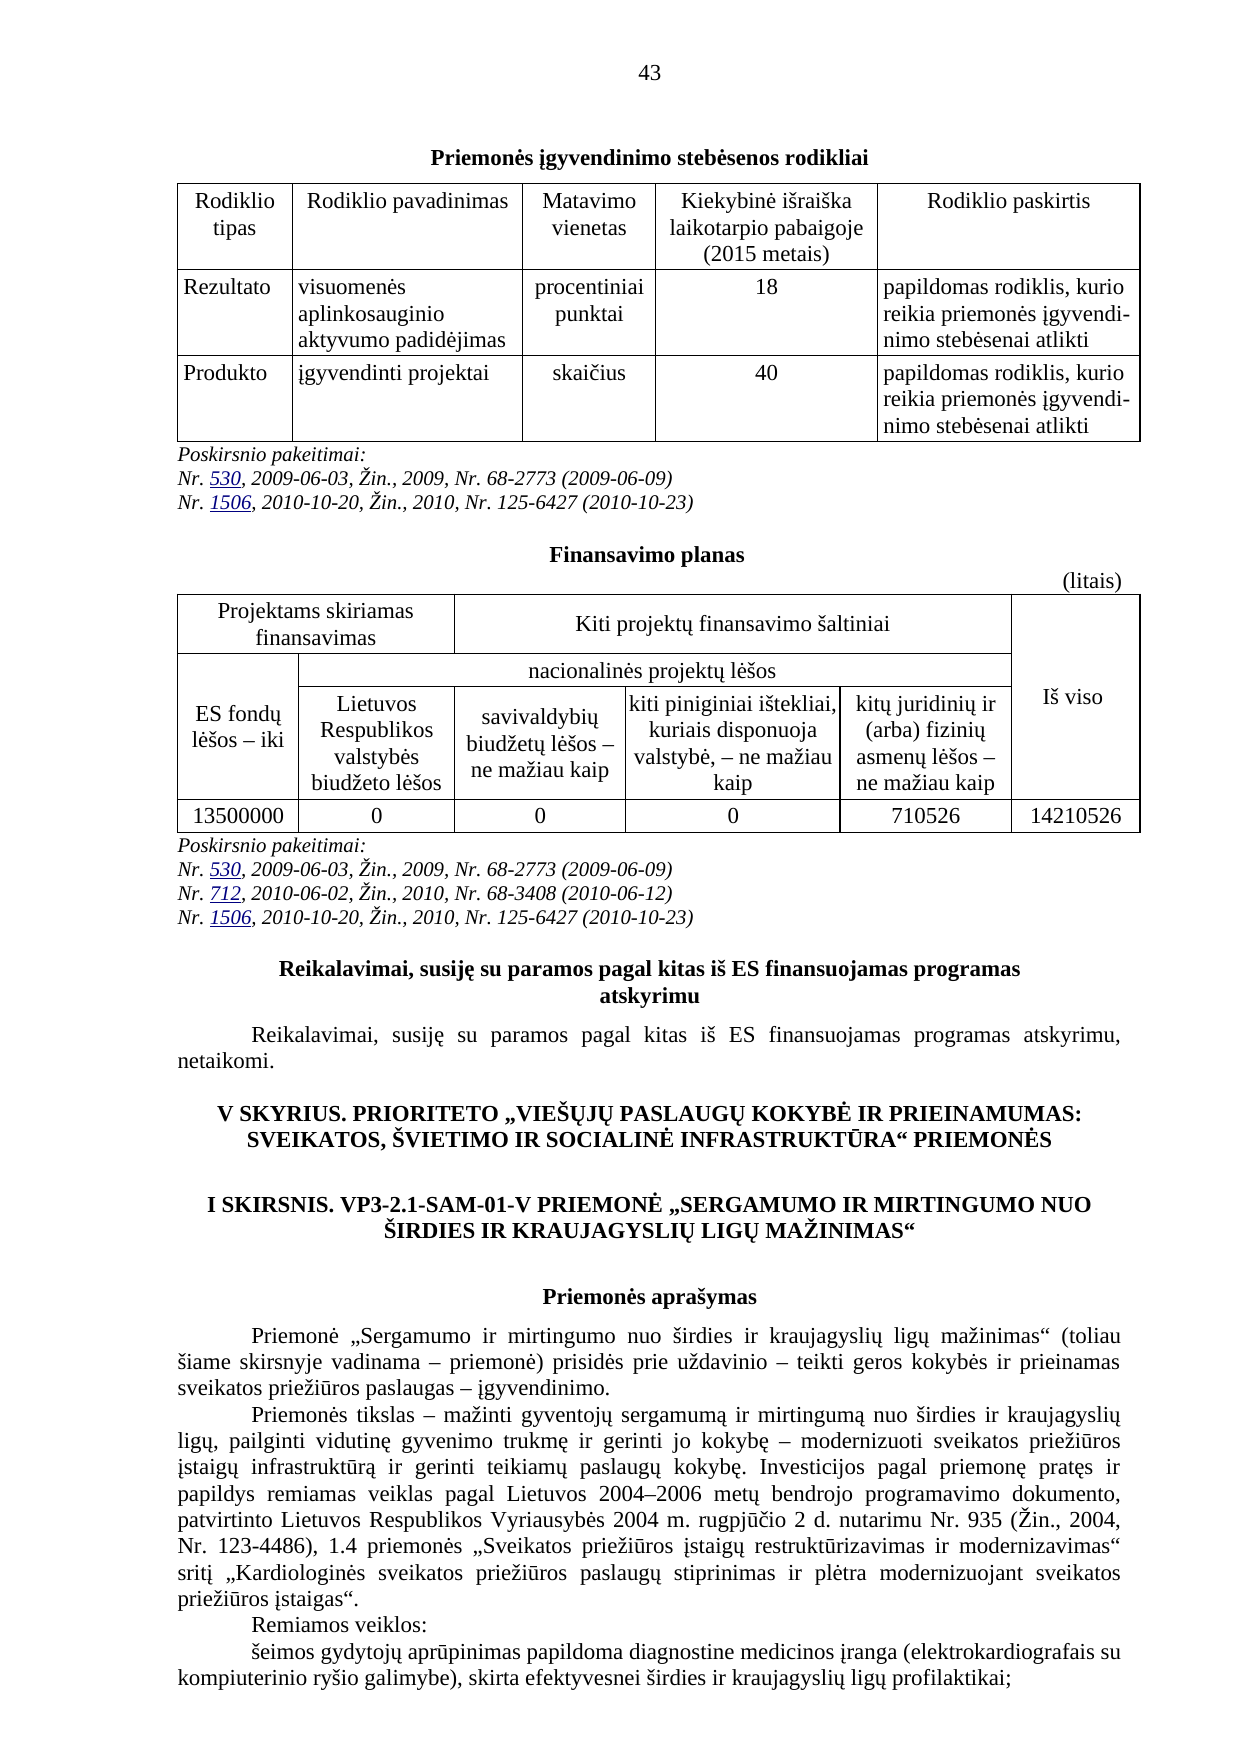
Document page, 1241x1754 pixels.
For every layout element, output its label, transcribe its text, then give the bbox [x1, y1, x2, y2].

table_cell papildomas rodiklis, kurio reikia priemonės įgyvendi­nimo stebėsenai atlikti [878, 270, 1139, 355]
table_cell ES fondų lėšos – iki [178, 654, 298, 798]
text Reikalavimai, susiję su paramos pagal kitas iš ES finansuojamas programas atskyrimu, netaikomi. [177, 1021, 1122, 1073]
table_cell 0 [299, 800, 454, 832]
table_cell procentiniai punktai [523, 270, 655, 355]
text Nr. 530, 2009-06-03, Žin., 2009, Nr. 68-2773 (2009-06-09) [177, 857, 1122, 881]
table_cell 13500000 [178, 800, 298, 832]
table_cell įgyvendinti projektai [293, 356, 522, 441]
table_cell Produkto [178, 356, 292, 441]
table_header Kiekybinė išraiška laikotarpio pabaigoje (2015 metais) [656, 184, 877, 269]
table_cell savivaldybių biudžetų lėšos – ne mažiau kaip [455, 687, 625, 798]
table_cell 18 [656, 270, 877, 355]
table_cell Lietuvos Respublikos valstybės biudžeto lėšos [299, 687, 454, 798]
table_cell Rezultato [178, 270, 292, 355]
table_header Kiti projektų finansavimo šaltiniai [455, 595, 1011, 653]
text Priemonė „Sergamumo ir mirtingumo nuo širdies ir kraujagyslių ligų mažinimas“ (toliau šiame skirsnyje vadinama – priemonė) prisidės prie uždavinio – teikti geros kokybės ir prieinamas sveikatos priežiūros paslaugas – įgyvendinimo. [177, 1322, 1122, 1401]
table_header Rodiklio pavadinimas [293, 184, 522, 269]
text Priemonės įgyvendinimo stebėsenos rodikliai [177, 144, 1122, 171]
table_cell 710526 [841, 800, 1011, 832]
text Poskirsnio pakeitimai: [177, 833, 1122, 857]
table_header Iš viso [1012, 595, 1139, 798]
text Finansavimo planas [177, 541, 1122, 567]
text Priemonės tikslas – mažinti gyventojų sergamumą ir mirtingumą nuo širdies ir kraujagyslių ligų, pailginti vidutinę gyvenimo trukmę ir gerinti jo kokybę – modernizuoti sveikatos priežiūros įstaigų infrastruktūrą ir gerinti teikiamų paslaugų kokybę. Investicijos pagal priemonę pratęs ir papildys remiamas veiklas pagal Lietuvos 2004–2006 metų bendrojo programavimo dokumento, patvirtinto Lietuvos Respublikos Vyriausybės 2004 m. rugpjūčio 2 d. nutarimu Nr. 935 (Žin., 2004, Nr. 123-4486), 1.4 priemonės „Sveikatos priežiūros įstaigų restruktūrizavimas ir modernizavimas“ sritį „Kardiologinės sveikatos priežiūros paslaugų stiprinimas ir plėtra modernizuojant sveikatos priežiūros įstaigas“. [177, 1401, 1122, 1612]
text Nr. 530, 2009-06-03, Žin., 2009, Nr. 68-2773 (2009-06-09) [177, 466, 1122, 490]
text Poskirsnio pakeitimai: [177, 442, 1122, 466]
table_header Projektams skiriamas finansavimas [178, 595, 454, 653]
table_header Rodiklio tipas [178, 184, 292, 269]
text Remiamos veiklos: [177, 1612, 1122, 1638]
text šeimos gydytojų aprūpinimas papildoma diagnostine medicinos įranga (elektrokardiografais su kompiuterinio ryšio galimybe), skirta efektyvesnei širdies ir kraujagyslių ligų profilaktikai; [177, 1638, 1122, 1691]
table_cell 0 [626, 800, 839, 832]
text Priemonės aprašymas [177, 1283, 1122, 1309]
table_cell 14210526 [1012, 800, 1139, 832]
text Nr. 1506, 2010-10-20, Žin., 2010, Nr. 125-6427 (2010-10-23) [177, 490, 1122, 514]
table_cell skaičius [523, 356, 655, 441]
table_cell kitų juridinių ir (arba) fizinių asmenų lėšos – ne mažiau kaip [841, 687, 1011, 798]
table_cell nacionalinės projektų lėšos [299, 654, 1011, 686]
text Nr. 1506, 2010-10-20, Žin., 2010, Nr. 125-6427 (2010-10-23) [177, 905, 1122, 929]
subtitle I Skirsnis. VP3-2.1-SAM-01-V PRIEMONĖ „SERGAMUMO IR MIRTINGUMO NUO ŠIRDIES IR KRAUJAGYSLIŲ LIGŲ MAŽINIMAS“ [177, 1191, 1122, 1244]
table_cell 40 [656, 356, 877, 441]
text Nr. 712, 2010-06-02, Žin., 2010, Nr. 68-3408 (2010-06-12) [177, 881, 1122, 905]
table_cell kiti piniginiai ištekliai, kuriais disponuoja valstybė, – ne mažiau kaip [626, 687, 839, 798]
table_cell 0 [455, 800, 625, 832]
text Reikalavimai, susiję su paramos pagal kitas iš ES finansuojamas programas atskyrimu [177, 955, 1122, 1008]
table_cell papildomas rodiklis, kurio reikia priemonės įgyvendi­nimo stebėsenai atlikti [878, 356, 1139, 441]
text (litais) [177, 567, 1122, 593]
table_header Matavimo vienetas [523, 184, 655, 269]
table_cell visuomenės aplinkosauginio aktyvumo padidėjimas [293, 270, 522, 355]
subtitle V SKYRIUS. PRIORITETO „VIEŠŲJŲ PASLAUGŲ KOKYBĖ IR PRIEINAMUMAS: SVEIKATOS, ŠVIETIMO IR SOCIALINĖ INFRASTRUKTŪRA“ PRIEMONĖS [177, 1100, 1122, 1152]
table_header Rodiklio paskirtis [878, 184, 1139, 269]
